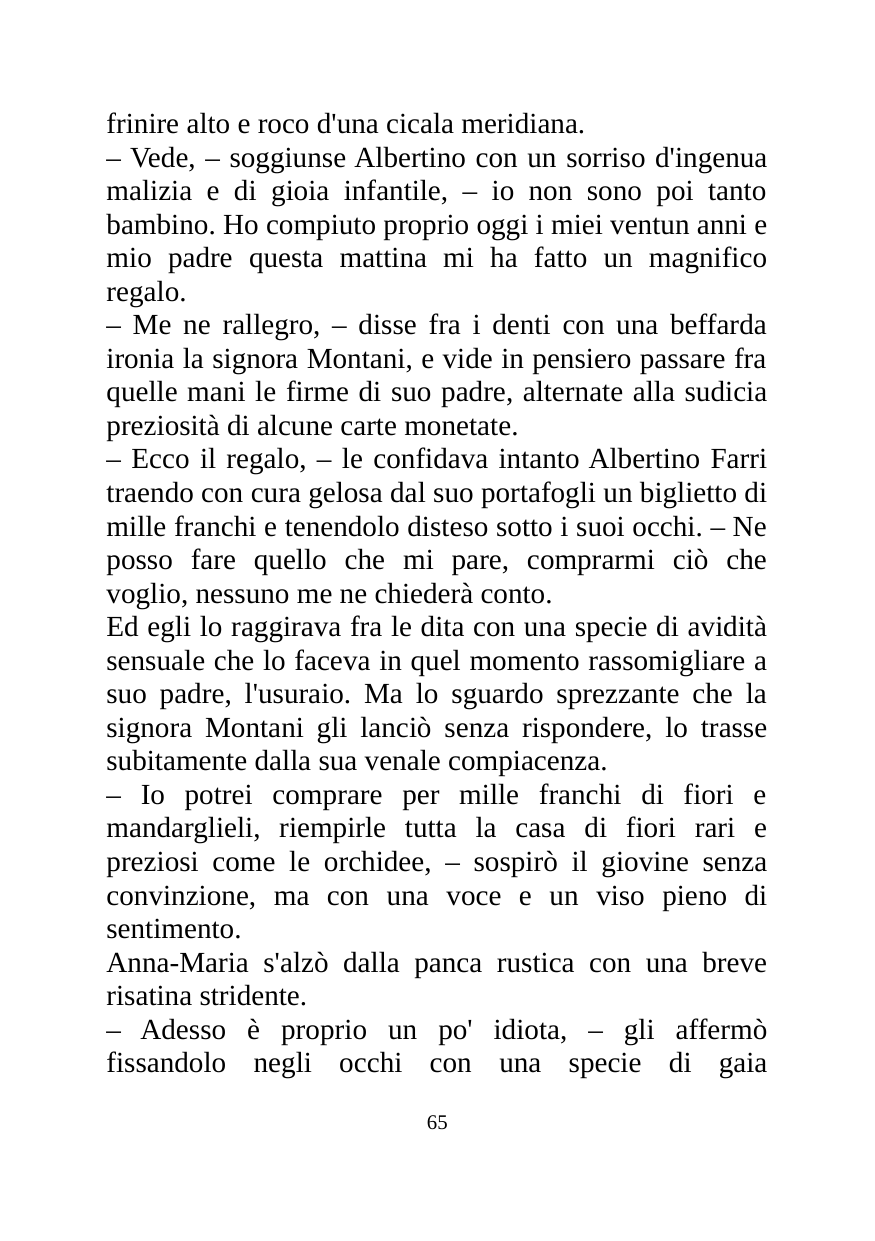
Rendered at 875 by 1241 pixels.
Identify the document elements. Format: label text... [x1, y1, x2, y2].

text – Vede, – soggiunse Albertino con un sorriso d'ingenua malizia e di gioia infantile, – io non sono poi tanto bambino. Ho compiuto proprio oggi i miei ventun anni e mio padre questa mattina mi ha fatto un magnifico regalo. [106, 140, 768, 307]
text – Adesso è proprio un po' idiota, – gli affermò fissandolo negli occhi con una specie di gaia [106, 1012, 768, 1079]
text frinire alto e roco d'una cicala meridiana. [106, 106, 768, 140]
text Anna-Maria s'alzò dalla panca rustica con una breve risatina stridente. [106, 945, 768, 1012]
text – Me ne rallegro, – disse fra i denti con una beffarda ironia la signora Montani, e vide in pensiero passare fra quelle mani le firme di suo padre, alternate alla sudicia preziosità di alcune carte monetate. [106, 307, 768, 442]
text – Ecco il regalo, – le confidava intanto Albertino Farri traendo con cura gelosa dal suo portafogli un biglietto di mille franchi e tenendolo disteso sotto i suoi occhi. – Ne posso fare quello che mi pare, comprarmi ciò che voglio, nessuno me ne chiederà conto. [106, 442, 768, 609]
text Ed egli lo raggirava fra le dita con una specie di avidità sensuale che lo faceva in quel momento rassomigliare a suo padre, l'usuraio. Ma lo sguardo sprezzante che la signora Montani gli lanciò senza rispondere, lo trasse subitamente dalla sua venale compiacenza. [106, 609, 768, 777]
text – Io potrei comprare per mille franchi di fiori e mandarglieli, riempirle tutta la casa di fiori rari e preziosi come le orchidee, – sospirò il giovine senza convinzione, ma con una voce e un viso pieno di sentimento. [106, 777, 768, 945]
